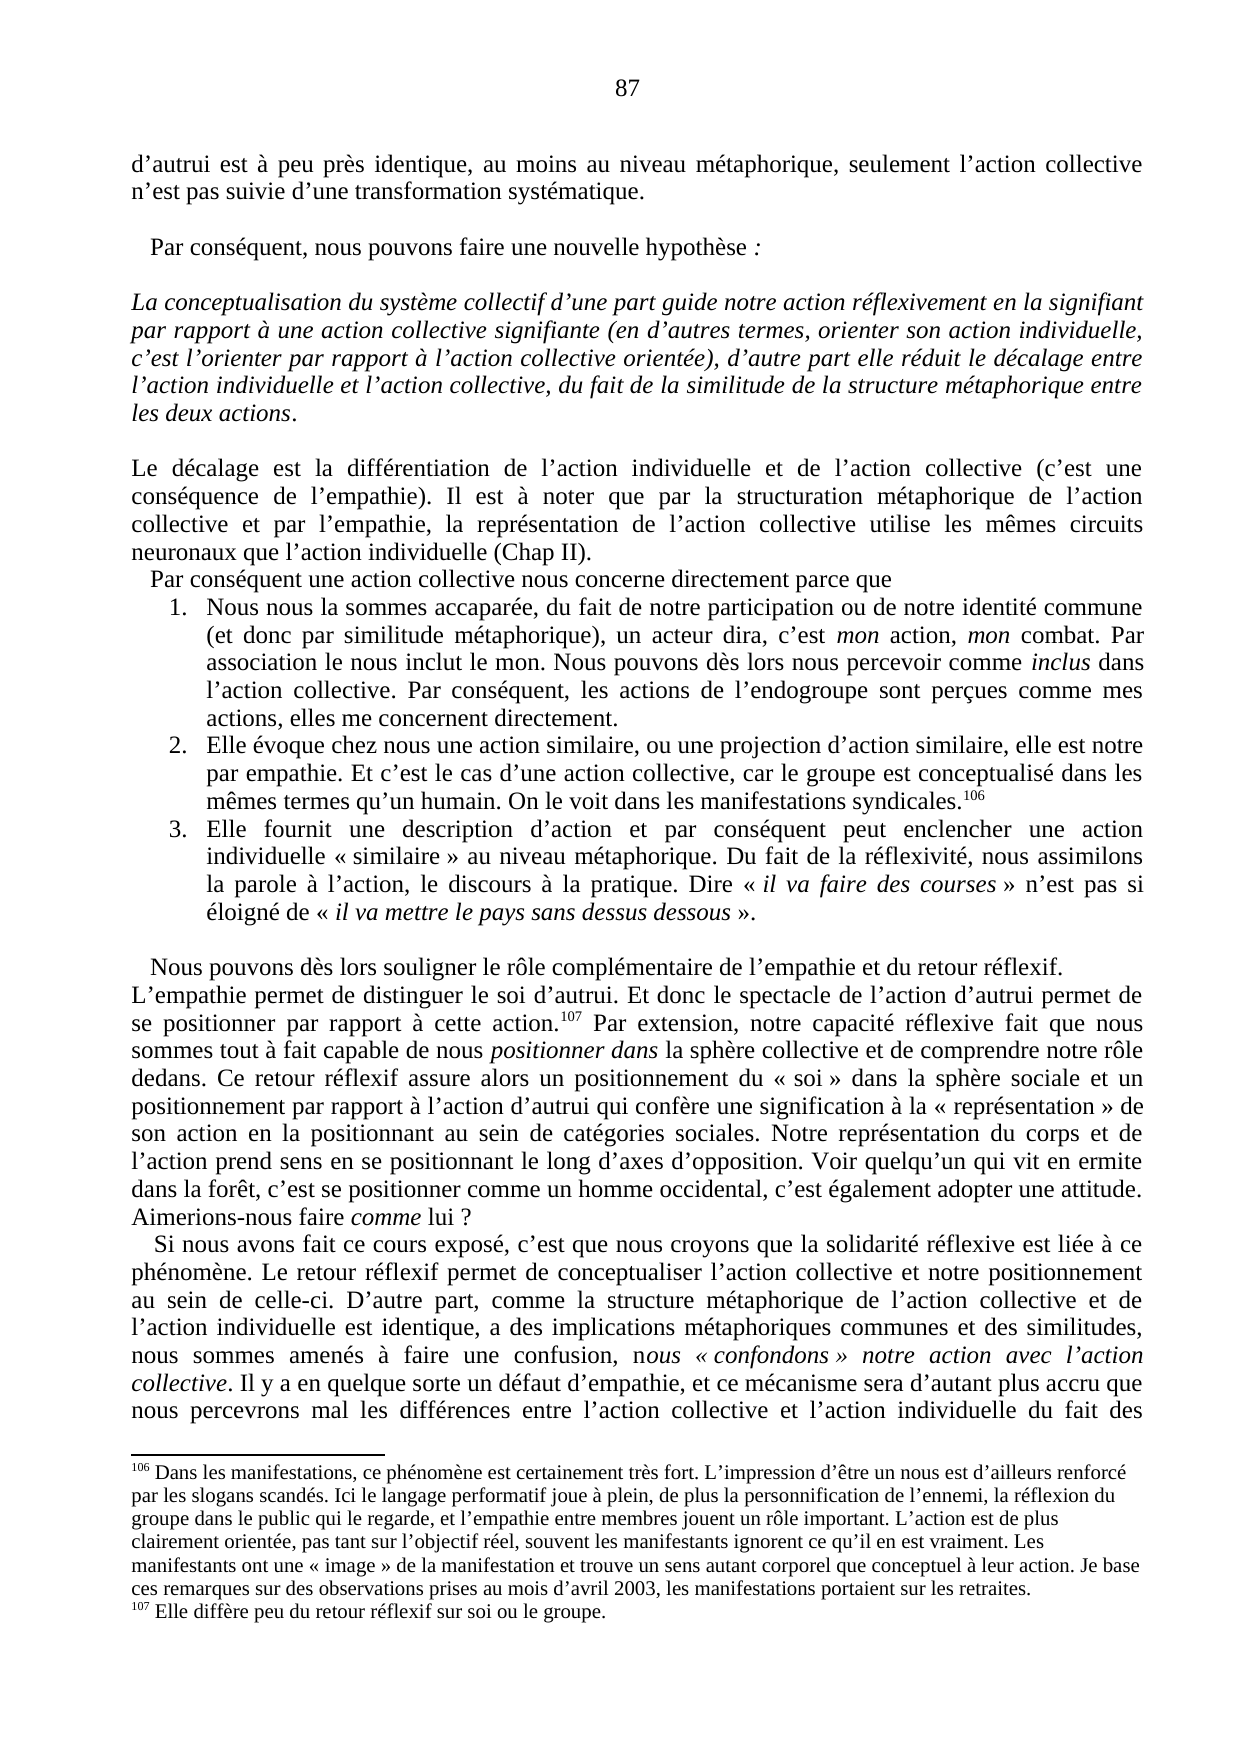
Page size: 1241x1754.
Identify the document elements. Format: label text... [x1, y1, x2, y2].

text Par conséquent, nous pouvons faire une nouvelle hypothèse : [131, 233, 1144, 261]
text Nous pouvons dès lors souligner le rôle complémentaire de l’empathie et du retour réflexif. [131, 953, 1144, 981]
text Le décalage est la différentiation de l’action individuelle et de l’action collective (c’est une conséquence de l’empathie). Il est à noter que par la structuration métaphorique de l’action collective et par l’empathie, la représentation de l’action collective utilise les mêmes circuits neuronaux que l’action individuelle (Chap II). [131, 454, 1144, 565]
text Elle diffère peu du retour réflexif sur soi ou le groupe. [131, 1600, 1144, 1623]
text La conceptualisation du système collectif d’une part guide notre action réflexivement en la signifiant par rapport à une action collective signifiante (en d’autres termes, orienter son action individuelle, c’est l’orienter par rapport à l’action collective orientée), d’autre part elle réduit le décalage entre l’action individuelle et l’action collective, du fait de la similitude de la structure métaphorique entre les deux actions. [131, 288, 1144, 427]
text Si nous avons fait ce cours exposé, c’est que nous croyons que la solidarité réflexive est liée à ce phénomène. Le retour réflexif permet de conceptualiser l’action collective et notre positionnement au sein de celle-ci. D’autre part, comme la structure métaphorique de l’action collective et de l’action individuelle est identique, a des implications métaphoriques communes et des similitudes, nous sommes amenés à faire une confusion, nous « confondons » notre action avec l’action collective. Il y a en quelque sorte un défaut d’empathie, et ce mécanisme sera d’autant plus accru que nous percevrons mal les différences entre l’action collective et l’action individuelle du fait des [131, 1230, 1144, 1424]
text L’empathie permet de distinguer le soi d’autrui. Et donc le spectacle de l’action d’autrui permet de se positionner par rapport à cette action. Par extension, notre capacité réflexive fait que nous sommes tout à fait capable de nous positionner dans la sphère collective et de comprendre notre rôle dedans. Ce retour réflexif assure alors un positionnement du « soi » dans la sphère sociale et un positionnement par rapport à l’action d’autrui qui confère une signification à la « représentation » de son action en la positionnant au sein de catégories sociales. Notre représentation du corps et de l’action prend sens en se positionnant le long d’axes d’opposition. Voir quelqu’un qui vit en ermite dans la forêt, c’est se positionner comme un homme occidental, c’est également adopter une attitude. Aimerions-nous faire comme lui ? [131, 981, 1144, 1230]
text d’autrui est à peu près identique, au moins au niveau métaphorique, seulement l’action collective n’est pas suivie d’une transformation systématique. [131, 150, 1144, 205]
list Dans les manifestations, ce phénomène est certainement très fort. L’impression d’être un nous est d’ailleurs renforcé par les slogans scandés. Ici le langage performatif joue à plein, de plus la personnification de l’ennemi, la réflexion du groupe dans le public qui le regarde, et l’empathie entre membres jouent un rôle important. L’action est de plus clairement orientée, pas tant sur l’objectif réel, souvent les manifestants ignorent ce qu’il en est vraiment. Les manifestants ont une « image » de la manifestation et trouve un sens autant corporel que conceptuel à leur action. Je base ces remarques sur des observations prises au mois d’avril 2003, les manifestations portaient sur les retraites. [131, 1461, 1144, 1600]
list Elle évoque chez nous une action similaire, ou une projection d’action similaire, elle est notre par empathie. Et c’est le cas d’une action collective, car le groupe est conceptualisé dans les mêmes termes qu’un humain. On le voit dans les manifestations syndicales. [169, 732, 1144, 815]
list Elle fournit une description d’action et par conséquent peut enclencher une action individuelle « similaire » au niveau métaphorique. Du fait de la réflexivité, nous assimilons la parole à l’action, le discours à la pratique. Dire « il va faire des courses » n’est pas si éloigné de « il va mettre le pays sans dessus dessous ». [169, 815, 1144, 926]
text Par conséquent une action collective nous concerne directement parce que [131, 565, 1144, 593]
list Nous nous la sommes accaparée, du fait de notre participation ou de notre identité commune (et donc par similitude métaphorique), un acteur dira, c’est mon action, mon combat. Par association le nous inclut le mon. Nous pouvons dès lors nous percevoir comme inclus dans l’action collective. Par conséquent, les actions de l’endogroupe sont perçues comme mes actions, elles me concernent directement. [169, 593, 1144, 732]
